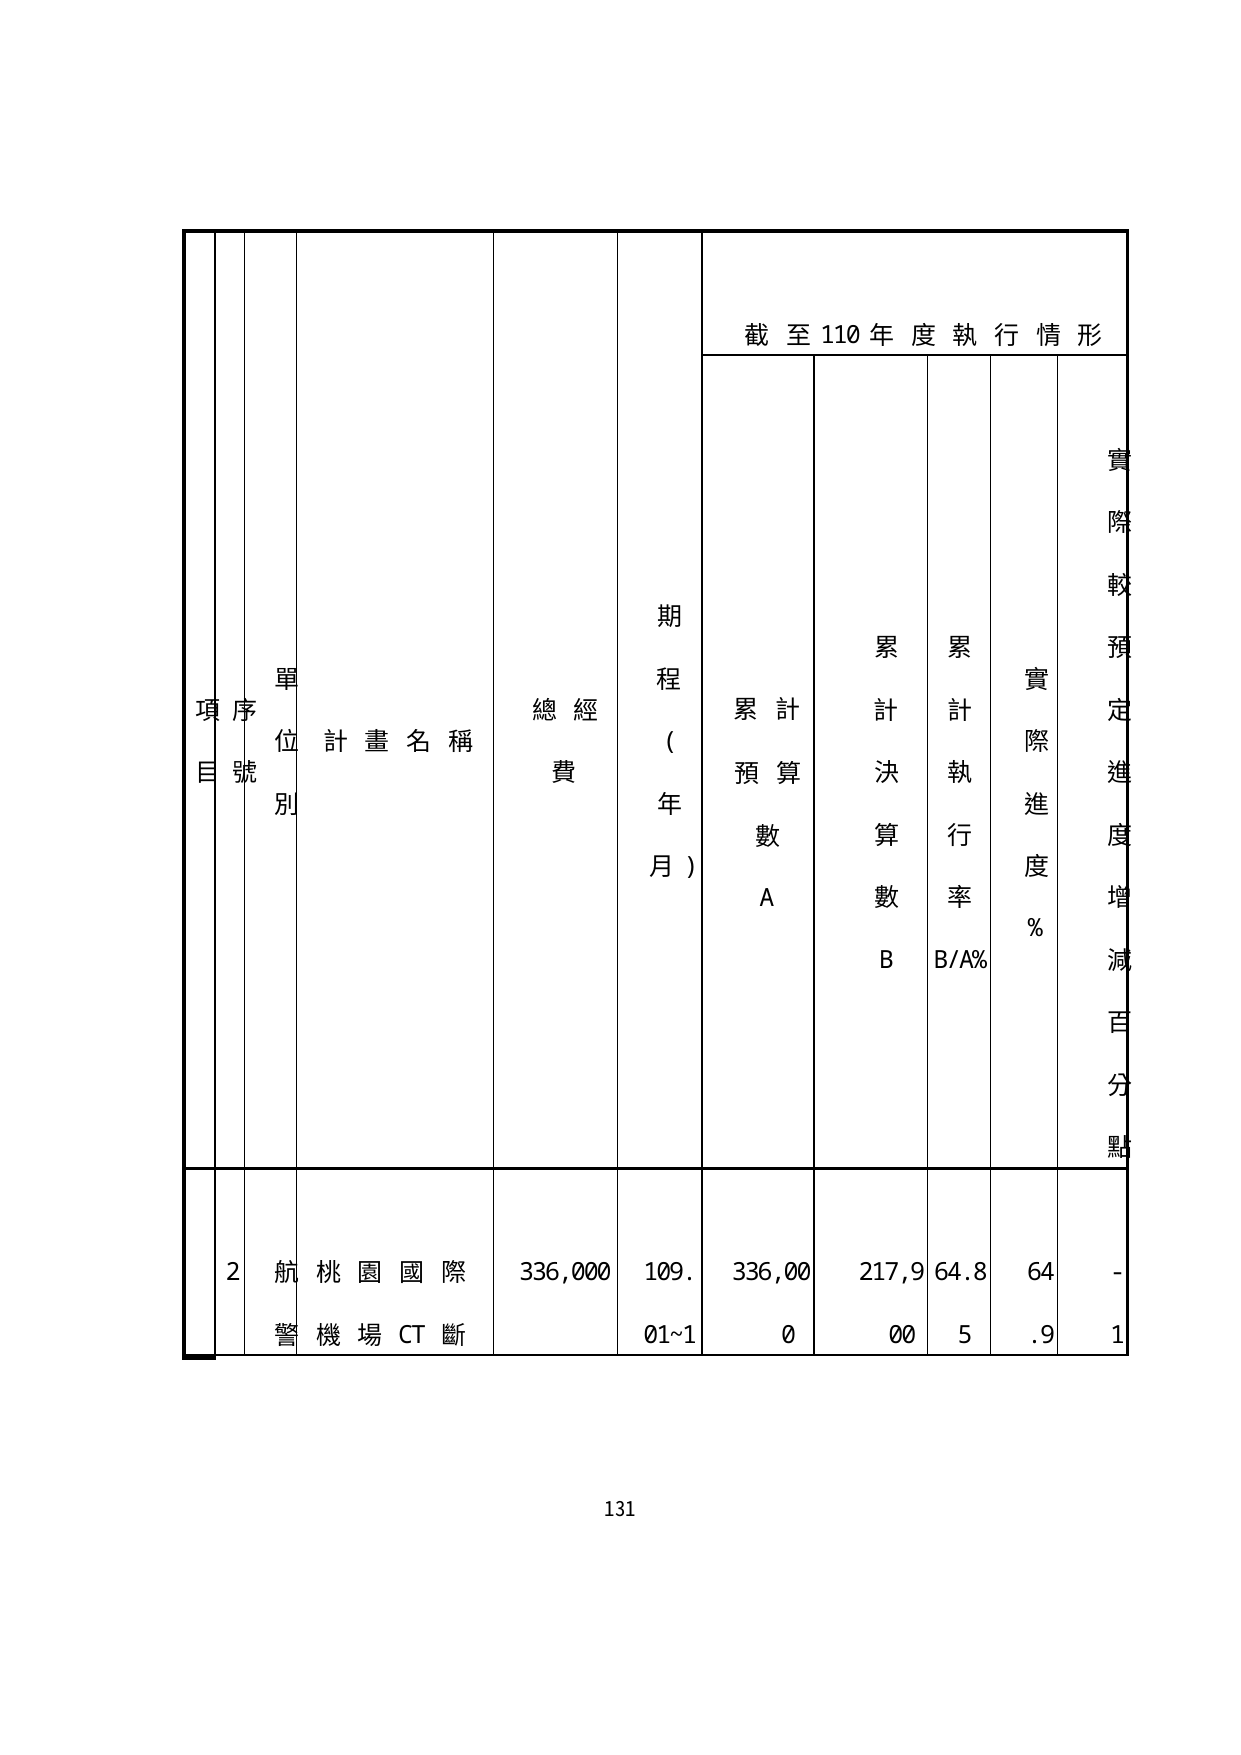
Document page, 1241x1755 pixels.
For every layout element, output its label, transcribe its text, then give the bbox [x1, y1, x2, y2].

table_cell 109.01~1 [618, 1170, 701, 1354]
table_cell 累計執行率B/A% [928, 356, 990, 1167]
table_header 計畫名稱 [297, 233, 493, 1167]
table_cell 累計 預算數 A [703, 356, 813, 1167]
table_header 截至110年度執行情形 [703, 233, 1126, 354]
table_header 總經費 [494, 233, 617, 1167]
table_cell 實際較預定進度增減百分點 [1058, 356, 1126, 1167]
table_cell 217,900 [815, 1170, 927, 1354]
table_header 期程 (年月) [618, 233, 701, 1167]
table_header 序號 [216, 233, 244, 1167]
table_cell 64.9 [991, 1170, 1057, 1354]
table_cell 航警局 [245, 1170, 296, 1354]
table_cell 336,000 [494, 1170, 617, 1354]
table_cell 64.85 [928, 1170, 990, 1354]
table_cell 336,000 [703, 1170, 813, 1354]
table_header 項目 [186, 233, 214, 1167]
table_cell 實際進度% [991, 356, 1057, 1167]
table_cell 2 [216, 1170, 244, 1354]
table_cell 航警局 [286, 1326, 296, 1335]
table_cell 已屆期 計畫 [186, 1170, 214, 1354]
table_cell 桃園國際機場CT斷 [297, 1170, 493, 1354]
table_cell -1 [1058, 1170, 1126, 1354]
table_cell 累計 決算數 B [815, 356, 927, 1167]
table_header 單位別 [245, 233, 296, 1167]
